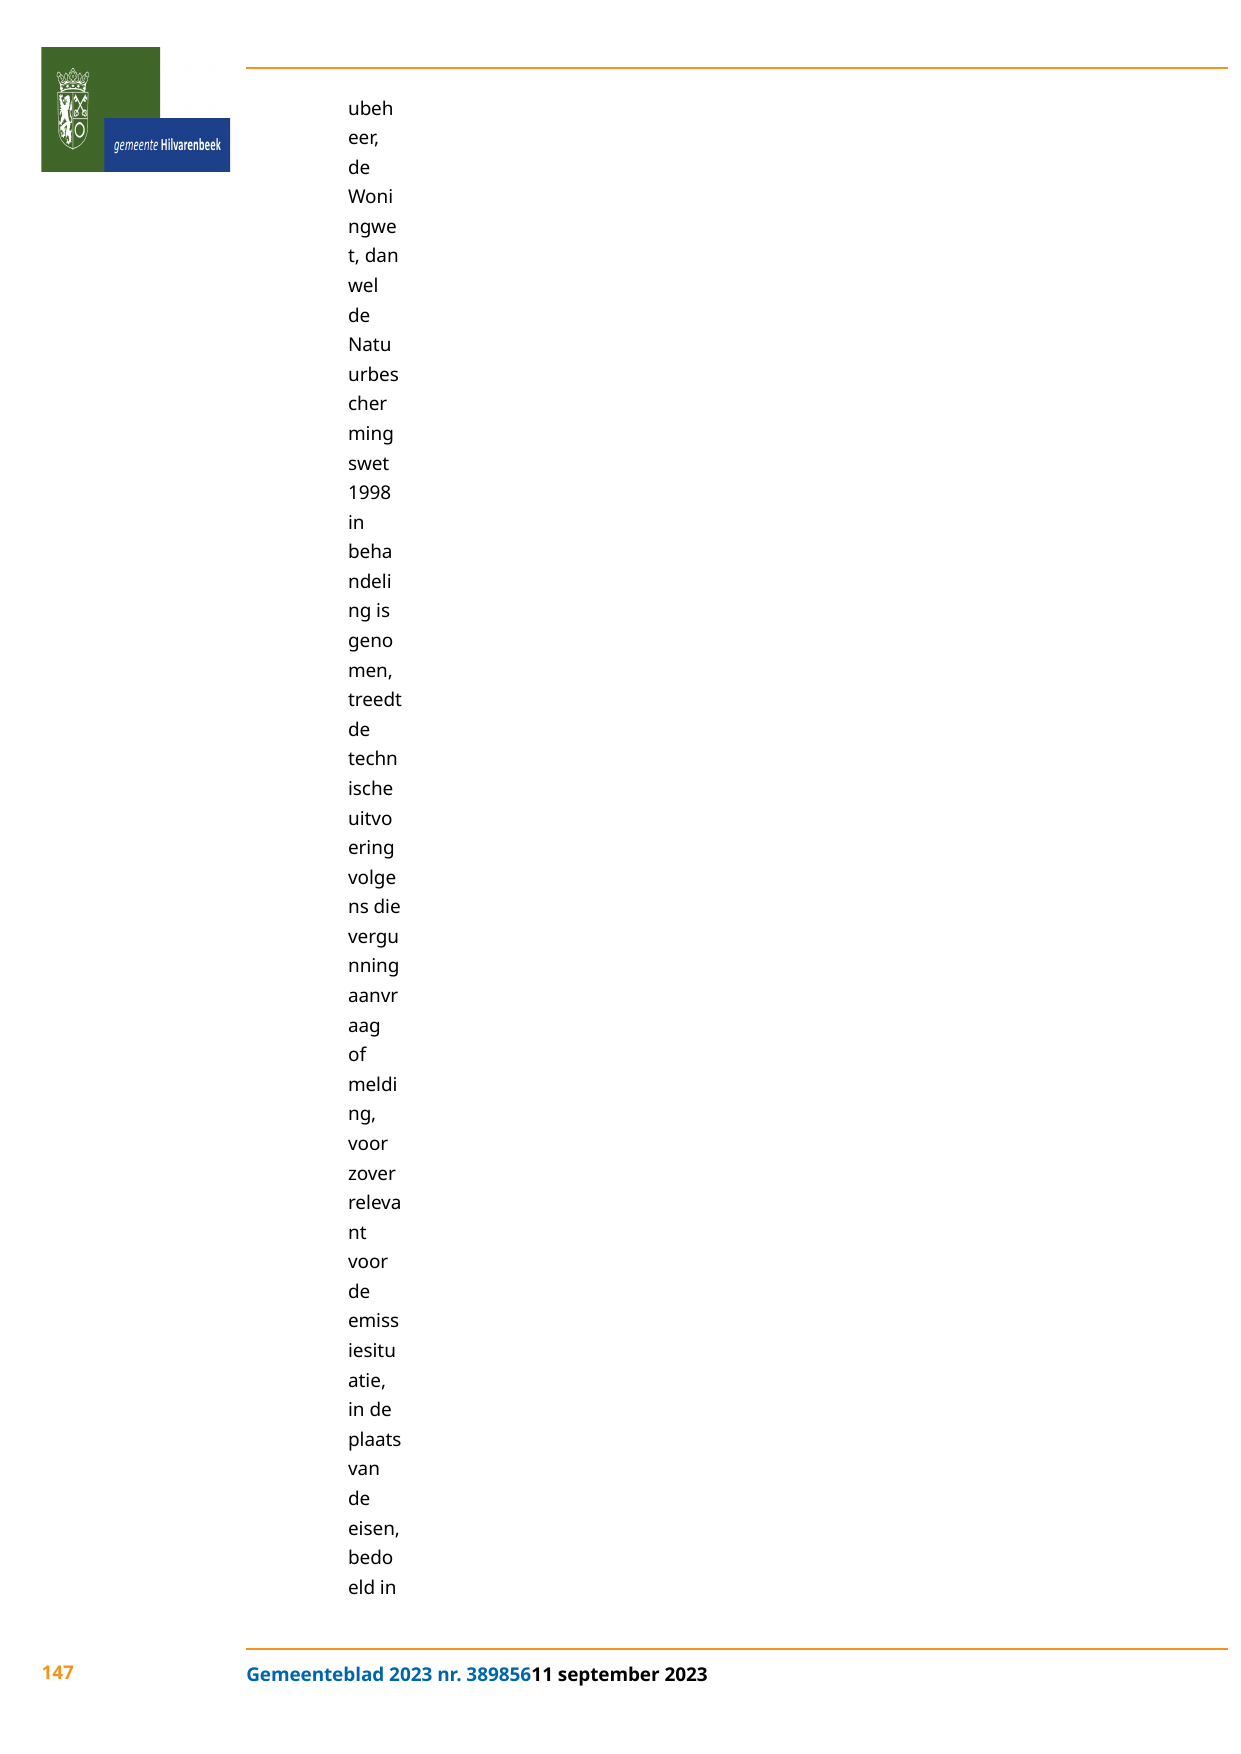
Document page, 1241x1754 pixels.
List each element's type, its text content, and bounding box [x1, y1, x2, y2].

table_cell [952, 95, 1102, 1600]
picture [41, 47, 231, 172]
table_cell ubeheer, de Woningwet, dan wel de Natuurbeschermingswet 1998 in behandeling is genomen, treedt de technische uitvoering volgens die vergunningaanvraag of melding, voor zover relevant voor de emissiesituatie, in de plaats van de eisen, bedoeld in [348, 95, 402, 1600]
table_cell [298, 95, 348, 1600]
table_cell [802, 95, 952, 1600]
table_cell [248, 95, 298, 1600]
table_cell [702, 95, 802, 1600]
table_cell [402, 95, 702, 1600]
